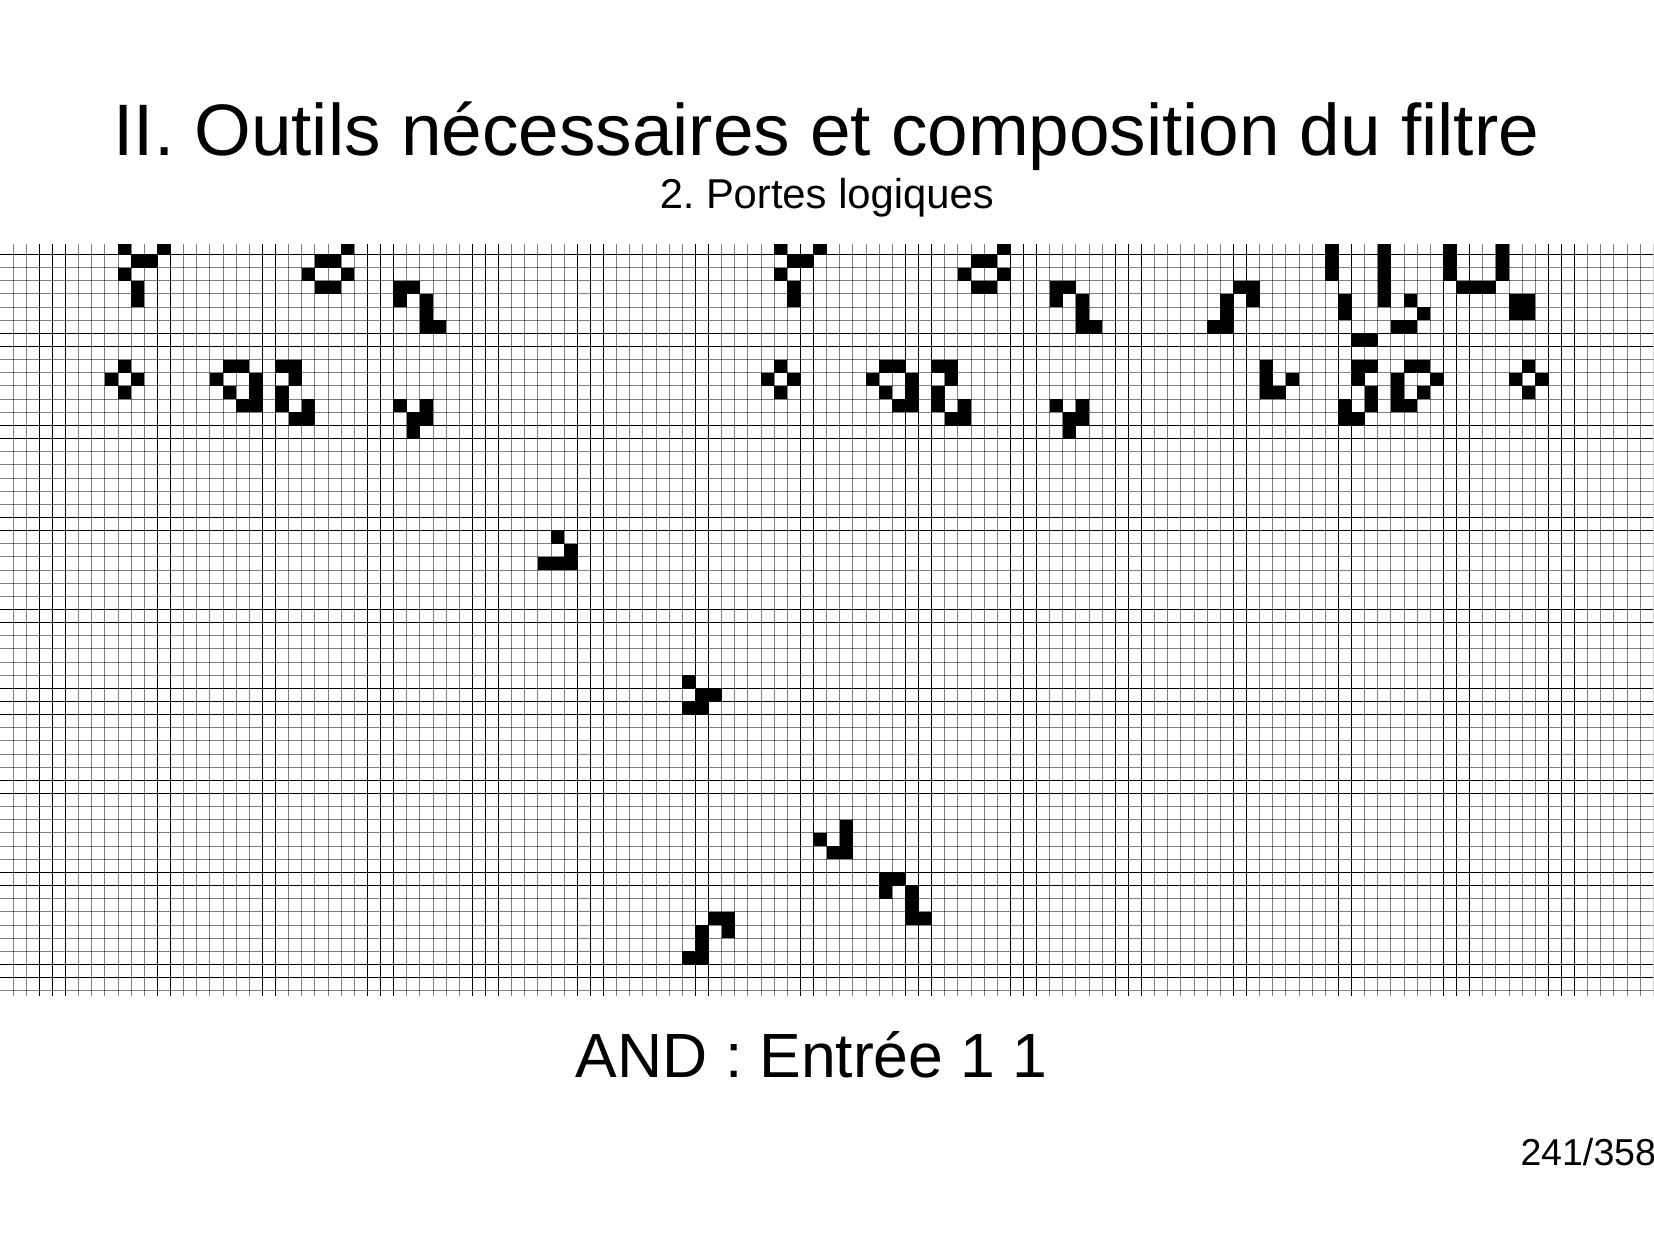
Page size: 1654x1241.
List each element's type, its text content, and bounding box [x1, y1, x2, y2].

picture [0, 244, 1654, 996]
title II. Outils nécessaires et composition du filtre 2. Portes logiques [82, 49, 1571, 257]
text_box <number>/358 [1505, 1124, 1654, 1182]
text_box AND : Entrée 1 1 [561, 1013, 1063, 1099]
